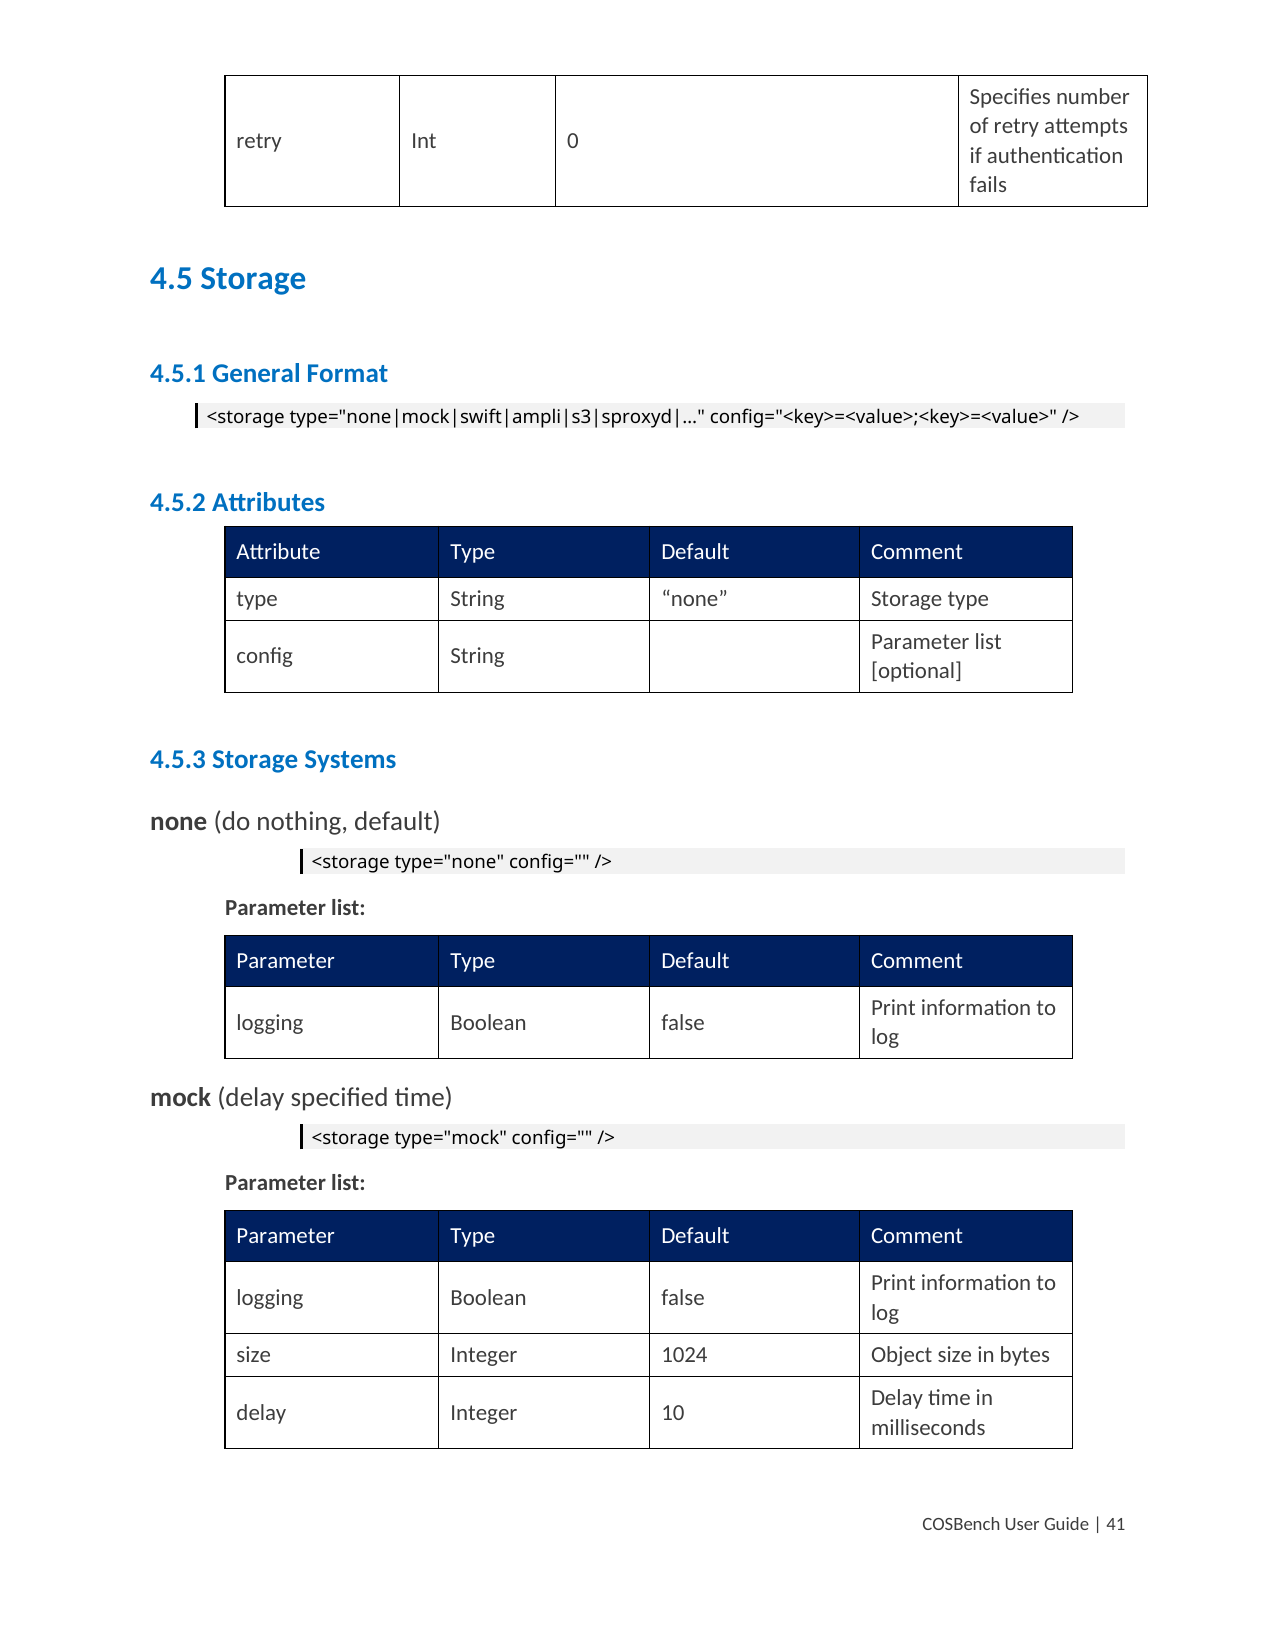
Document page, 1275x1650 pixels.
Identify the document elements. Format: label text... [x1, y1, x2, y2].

table_cell size [226, 1334, 438, 1376]
table_header Default [650, 936, 859, 986]
table_header Default [650, 1211, 859, 1261]
subtitle none (do nothing, default) [150, 804, 1125, 837]
text Parameter list: [225, 1168, 1125, 1196]
text <storage type="none" config="" /> [300, 848, 1125, 874]
table_cell “none” [650, 578, 859, 619]
table_cell type [226, 578, 438, 619]
subtitle Storage [150, 257, 1125, 298]
table_cell false [650, 987, 859, 1058]
subtitle General Format [150, 356, 1125, 389]
table_cell Print information to log [860, 987, 1072, 1058]
table_cell Integer [439, 1334, 649, 1376]
table_cell Integer [439, 1377, 649, 1448]
text <storage type="mock" config="" /> [303, 1124, 1125, 1149]
table_cell Parameter list [optional] [860, 621, 1072, 692]
table_cell Int [400, 76, 555, 206]
table_header Comment [860, 1211, 1072, 1261]
table_cell false [650, 1262, 859, 1333]
table_header Type [439, 527, 649, 577]
table_cell 10 [650, 1377, 859, 1448]
table_cell logging [226, 987, 438, 1058]
table_cell Delay time in milliseconds [860, 1377, 1072, 1448]
subtitle mock (delay specified time) [150, 1080, 1125, 1113]
table_cell delay [226, 1377, 438, 1448]
table_cell Print information to log [860, 1262, 1072, 1333]
table_header Comment [860, 936, 1072, 986]
text Parameter list: [225, 893, 1125, 921]
table_cell 1024 [650, 1334, 859, 1376]
table_cell Storage type [860, 578, 1072, 619]
table_cell Boolean [439, 987, 649, 1058]
table_header Default [650, 527, 859, 577]
table_header Parameter [226, 936, 438, 986]
table_cell [650, 621, 859, 692]
table_header Parameter [226, 1211, 438, 1261]
text <storage type="none|mock|swift|ampli|s3|sproxyd|…" config="<key>=<value>;<key>=<value>" /> [198, 403, 1125, 428]
table_cell Specifies number of retry attempts if authentication fails [959, 76, 1147, 206]
table_cell Object size in bytes [860, 1334, 1072, 1376]
table_cell retry [226, 76, 399, 206]
table_header Attribute [226, 527, 438, 577]
table_cell String [439, 621, 649, 692]
table_cell Boolean [439, 1262, 649, 1333]
table_header Type [439, 936, 649, 986]
table_header Comment [860, 527, 1072, 577]
table_cell 0 [556, 76, 958, 206]
subtitle Storage Systems [150, 743, 1125, 776]
table_cell String [439, 578, 649, 619]
table_cell logging [226, 1262, 438, 1333]
table_cell config [226, 621, 438, 692]
subtitle Attributes [150, 485, 1125, 518]
table_header Type [439, 1211, 649, 1261]
